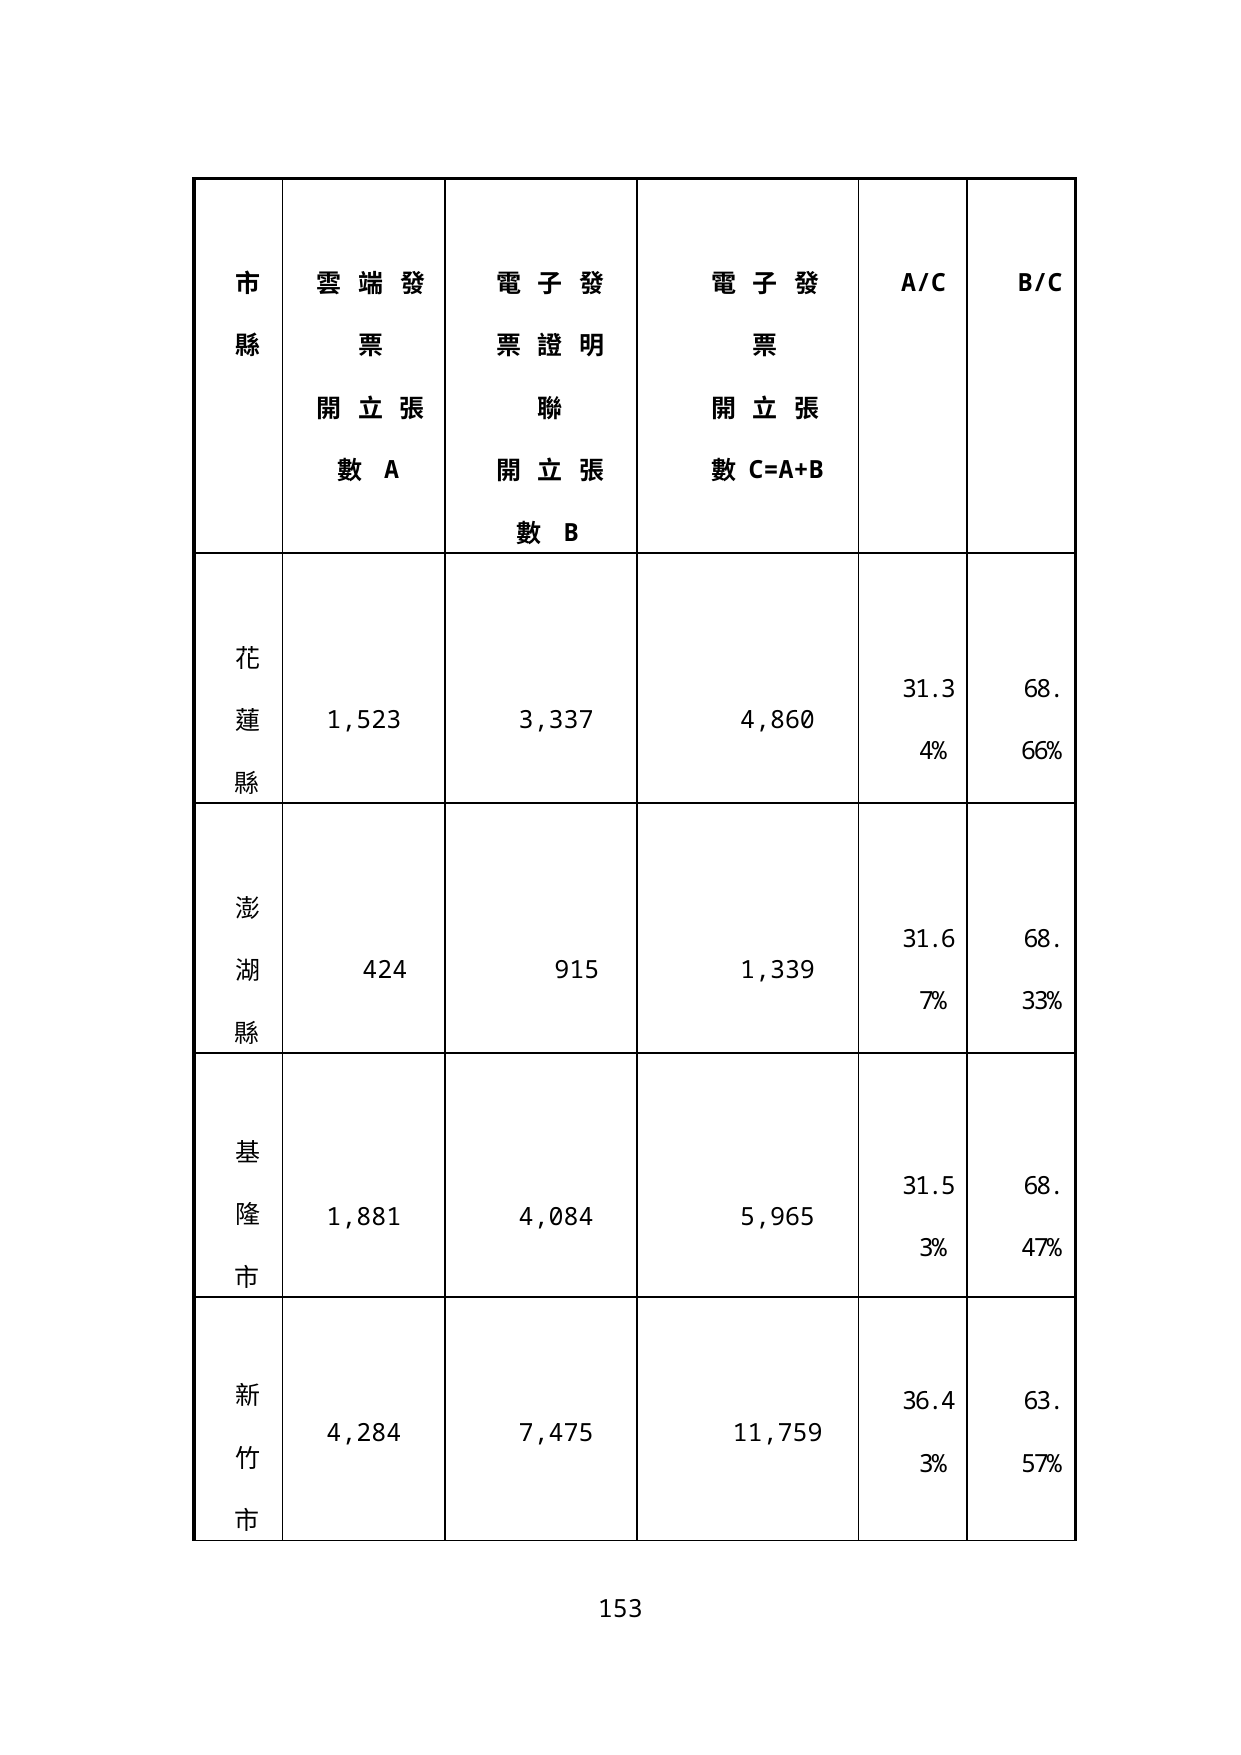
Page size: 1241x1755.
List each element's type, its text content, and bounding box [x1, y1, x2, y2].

table_cell 36.43% [859, 1298, 966, 1540]
table_cell 新竹市 [196, 1298, 282, 1540]
table_header 雲端發票 開立張數A [283, 180, 444, 552]
table_header 電子發票證明聯 開立張數B [446, 180, 636, 552]
table_cell 915 [446, 804, 636, 1052]
table_header 電子發票 開立張數C=A+B [638, 180, 858, 552]
table_cell 68.66% [968, 554, 1074, 802]
table_cell 1,881 [283, 1054, 444, 1296]
table_header B/C [968, 180, 1074, 552]
table_cell 1,339 [638, 804, 858, 1052]
table_cell 基隆市 [196, 1054, 282, 1296]
table_cell 澎湖縣 [196, 804, 282, 1052]
table_cell 31.34% [859, 554, 966, 802]
table_cell 11,759 [638, 1298, 858, 1540]
table_cell 5,965 [638, 1054, 858, 1296]
table_cell 31.53% [859, 1054, 966, 1296]
table_cell 1,523 [283, 554, 444, 802]
table_cell 63.57% [968, 1298, 1074, 1540]
table_cell 68.33% [968, 804, 1074, 1052]
table_cell 4,284 [283, 1298, 444, 1540]
table_cell 31.67% [859, 804, 966, 1052]
table_cell 4,084 [446, 1054, 636, 1296]
table_cell 7,475 [446, 1298, 636, 1540]
table_cell 4,860 [638, 554, 858, 802]
table_header 市縣 [196, 180, 282, 552]
table_cell 花蓮縣 [196, 554, 282, 802]
table_cell 424 [283, 804, 444, 1052]
table_header A/C [859, 180, 966, 552]
table_cell 3,337 [446, 554, 636, 802]
table_cell 68.47% [968, 1054, 1074, 1296]
